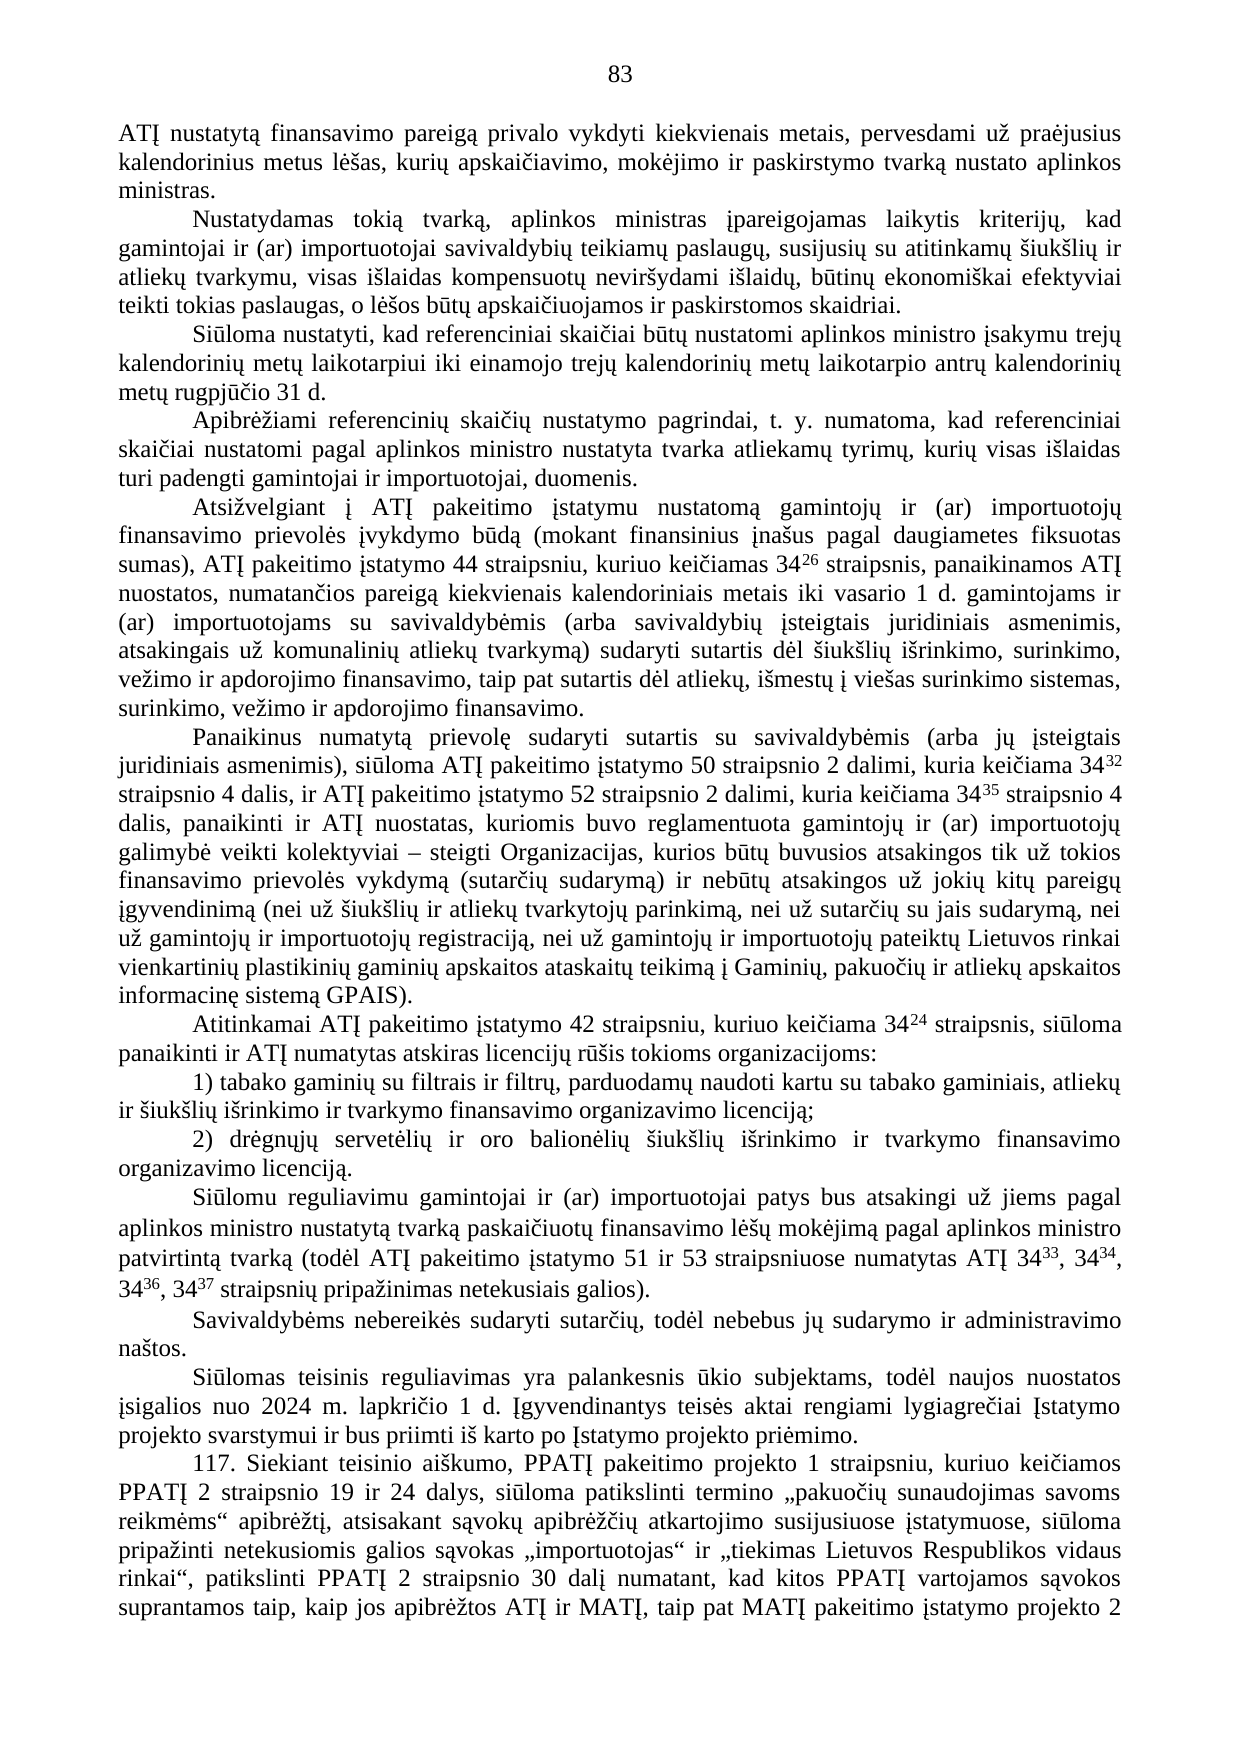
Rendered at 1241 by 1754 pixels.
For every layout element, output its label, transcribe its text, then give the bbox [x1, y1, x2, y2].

text Nustatydamas tokią tvarką, aplinkos ministras įpareigojamas laikytis kriterijų, kad gamintojai ir (ar) importuotojai savivaldybių teikiamų paslaugų, susijusių su atitinkamų šiukšlių ir atliekų tvarkymu, visas išlaidas kompensuotų neviršydami išlaidų, būtinų ekonomiškai efektyviai teikti tokias paslaugas, o lėšos būtų apskaičiuojamos ir paskirstomos skaidriai. [118, 204, 1122, 319]
text Panaikinus numatytą prievolę sudaryti sutartis su savivaldybėmis (arba jų įsteigtais juridiniais asmenimis), siūloma ATĮ pakeitimo įstatymo 50 straipsnio 2 dalimi, kuria keičiama 3432 straipsnio 4 dalis, ir ATĮ pakeitimo įstatymo 52 straipsnio 2 dalimi, kuria keičiama 3435 straipsnio 4 dalis, panaikinti ir ATĮ nuostatas, kuriomis buvo reglamentuota gamintojų ir (ar) importuotojų galimybė veikti kolektyviai – steigti Organizacijas, kurios būtų buvusios atsakingos tik už tokios finansavimo prievolės vykdymą (sutarčių sudarymą) ir nebūtų atsakingos už jokių kitų pareigų įgyvendinimą (nei už šiukšlių ir atliekų tvarkytojų parinkimą, nei už sutarčių su jais sudarymą, nei už gamintojų ir importuotojų registraciją, nei už gamintojų ir importuotojų pateiktų Lietuvos rinkai vienkartinių plastikinių gaminių apskaitos ataskaitų teikimą į Gaminių, pakuočių ir atliekų apskaitos informacinę sistemą GPAIS). [118, 722, 1122, 1009]
text Atsižvelgiant į ATĮ pakeitimo įstatymu nustatomą gamintojų ir (ar) importuotojų finansavimo prievolės įvykdymo būdą (mokant finansinius įnašus pagal daugiametes fiksuotas sumas), ATĮ pakeitimo įstatymo 44 straipsniu, kuriuo keičiamas 3426 straipsnis, panaikinamos ATĮ nuostatos, numatančios pareigą kiekvienais kalendoriniais metais iki vasario 1 d. gamintojams ir (ar) importuotojams su savivaldybėmis (arba savivaldybių įsteigtais juridiniais asmenimis, atsakingais už komunalinių atliekų tvarkymą) sudaryti sutartis dėl šiukšlių išrinkimo, surinkimo, vežimo ir apdorojimo finansavimo, taip pat sutartis dėl atliekų, išmestų į viešas surinkimo sistemas, surinkimo, vežimo ir apdorojimo finansavimo. [118, 492, 1122, 722]
text ATĮ nustatytą finansavimo pareigą privalo vykdyti kiekvienais metais, pervesdami už praėjusius kalendorinius metus lėšas, kurių apskaičiavimo, mokėjimo ir paskirstymo tvarką nustato aplinkos ministras. [118, 118, 1122, 204]
text Siūlomas teisinis reguliavimas yra palankesnis ūkio subjektams, todėl naujos nuostatos įsigalios nuo 2024 m. lapkričio 1 d. Įgyvendinantys teisės aktai rengiami lygiagrečiai Įstatymo projekto svarstymui ir bus priimti iš karto po Įstatymo projekto priėmimo. [118, 1362, 1122, 1448]
text 2) drėgnųjų servetėlių ir oro balionėlių šiukšlių išrinkimo ir tvarkymo finansavimo organizavimo licenciją. [118, 1124, 1122, 1182]
text Siūloma nustatyti, kad referenciniai skaičiai būtų nustatomi aplinkos ministro įsakymu trejų kalendorinių metų laikotarpiui iki einamojo trejų kalendorinių metų laikotarpio antrų kalendorinių metų rugpjūčio 31 d. [118, 319, 1122, 406]
text Atitinkamai ATĮ pakeitimo įstatymo 42 straipsniu, kuriuo keičiama 3424 straipsnis, siūloma panaikinti ir ATĮ numatytas atskiras licencijų rūšis tokioms organizacijoms: [118, 1009, 1122, 1067]
text Apibrėžiami referencinių skaičių nustatymo pagrindai, t. y. numatoma, kad referenciniai skaičiai nustatomi pagal aplinkos ministro nustatyta tvarka atliekamų tyrimų, kurių visas išlaidas turi padengti gamintojai ir importuotojai, duomenis. [118, 406, 1122, 492]
text Siūlomu reguliavimu gamintojai ir (ar) importuotojai patys bus atsakingi už jiems pagal aplinkos ministro nustatytą tvarką paskaičiuotų finansavimo lėšų mokėjimą pagal aplinkos ministro patvirtintą tvarką (todėl ATĮ pakeitimo įstatymo 51 ir 53 straipsniuose numatytas ATĮ 3433, 3434, 3436, 3437 straipsnių pripažinimas netekusiais galios). [118, 1182, 1122, 1303]
text Savivaldybėms nebereikės sudaryti sutarčių, todėl nebebus jų sudarymo ir administravimo naštos. [118, 1305, 1122, 1362]
text 117. Siekiant teisinio aiškumo, PPATĮ pakeitimo projekto 1 straipsniu, kuriuo keičiamos PPATĮ 2 straipsnio 19 ir 24 dalys, siūloma patikslinti termino „pakuočių sunaudojimas savoms reikmėms“ apibrėžtį, atsisakant sąvokų apibrėžčių atkartojimo susijusiuose įstatymuose, siūloma pripažinti netekusiomis galios sąvokas „importuotojas“ ir „tiekimas Lietuvos Respublikos vidaus rinkai“, patikslinti PPATĮ 2 straipsnio 30 dalį numatant, kad kitos PPATĮ vartojamos sąvokos suprantamos taip, kaip jos apibrėžtos ATĮ ir MATĮ, taip pat MATĮ pakeitimo įstatymo projekto 2 [118, 1448, 1122, 1621]
text 1) tabako gaminių su filtrais ir filtrų, parduodamų naudoti kartu su tabako gaminiais, atliekų ir šiukšlių išrinkimo ir tvarkymo finansavimo organizavimo licenciją; [118, 1067, 1122, 1124]
